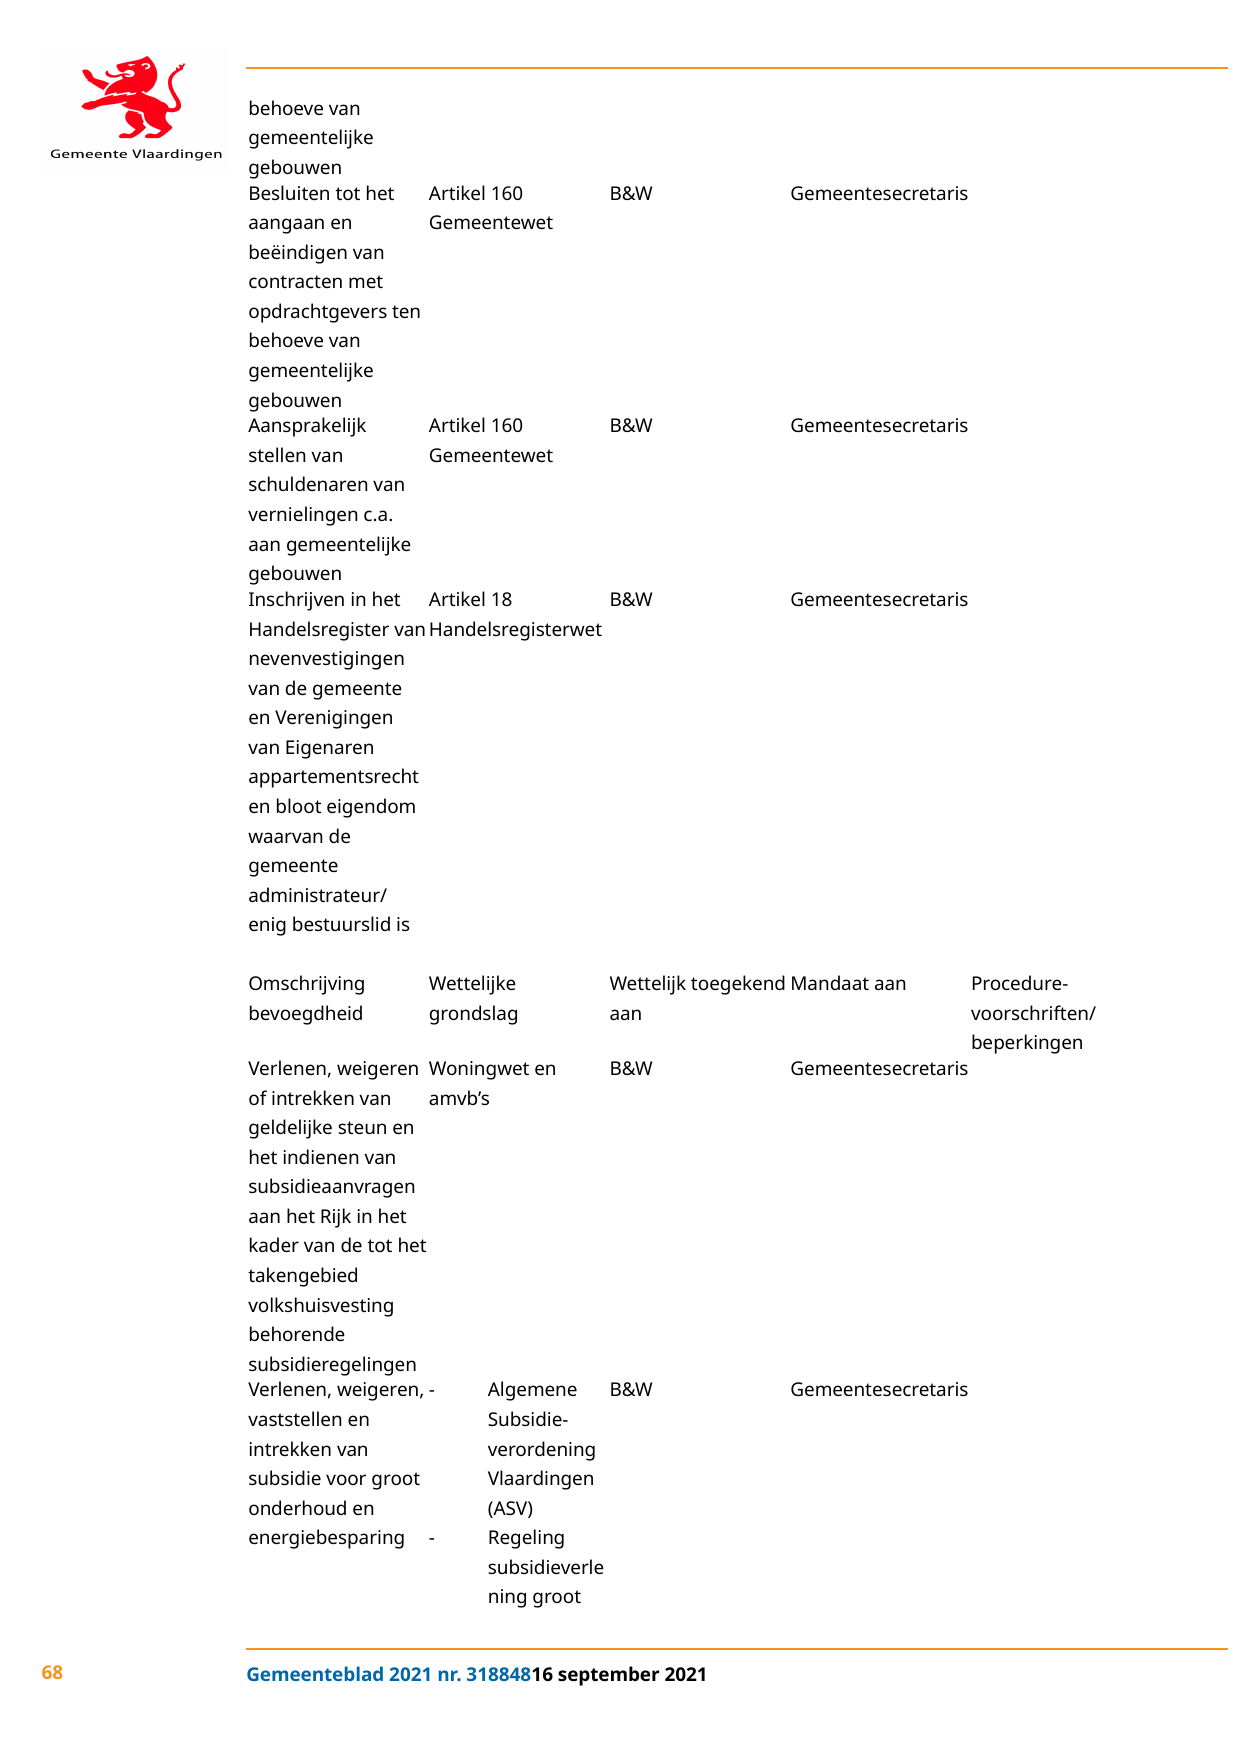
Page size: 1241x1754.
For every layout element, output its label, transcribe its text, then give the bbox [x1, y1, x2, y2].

table_cell [609, 95, 790, 180]
table_header Mandaat aan [790, 970, 971, 1055]
table_header Omschrijving bevoegdheid [248, 970, 429, 1055]
table_cell Gemeentesecretaris [790, 1055, 971, 1377]
table_cell Gemeentesecretaris [790, 413, 971, 586]
table_cell B&W [609, 180, 790, 412]
table_cell Artikel 18 Handelsregisterwet [429, 586, 609, 937]
table_cell [971, 180, 1152, 412]
table_cell Aansprakelijk stellen van schuldenaren van vernielingen c.a. aan gemeentelijke gebouwen [248, 413, 429, 586]
table_header Wettelijke grondslag [429, 970, 609, 1055]
table_cell Algemene Subsidie-verordening Vlaardingen (ASV) Regeling subsidieverlening groot [429, 1377, 609, 1609]
table_cell B&W [609, 586, 790, 937]
table_cell [790, 95, 971, 180]
table_cell Inschrijven in het Handelsregister van nevenvestigingen van de gemeente en Verenigingen van Eigenaren appartementsrechten bloot eigendom waarvan de gemeente administrateur/ enig bestuurslid is [248, 586, 429, 937]
table_cell [971, 1377, 1152, 1609]
table_cell Artikel 160 Gemeentewet [429, 180, 609, 412]
table_cell [971, 413, 1152, 586]
table_cell Artikel 160 Gemeentewet [429, 413, 609, 586]
table_cell behoeve van gemeentelijke gebouwen [248, 95, 429, 180]
table_cell Gemeentesecretaris [790, 180, 971, 412]
table_header Procedure-voorschriften/beperkingen [971, 970, 1152, 1055]
table_cell B&W [609, 1055, 790, 1377]
table_cell B&W [609, 1377, 790, 1609]
table_cell B&W [609, 413, 790, 586]
table_cell [971, 586, 1152, 937]
table_cell Gemeentesecretaris [790, 1377, 971, 1609]
table_cell Besluiten tot het aangaan en beëindigen van contracten met opdrachtgevers ten behoeve van gemeentelijke gebouwen [248, 180, 429, 412]
picture [41, 47, 231, 172]
table_cell [971, 95, 1152, 180]
table_cell Gemeentesecretaris [790, 586, 971, 937]
table_cell Verlenen, weigeren, vaststellen en intrekken van subsidie voor groot onderhoud en energiebesparing [248, 1377, 429, 1609]
table_cell [429, 95, 609, 180]
table_cell [971, 1055, 1152, 1377]
table_cell Woningwet en amvb’s [429, 1055, 609, 1377]
table_cell Verlenen, weigeren of intrekken van geldelijke steun en het indienen van subsidieaanvragen aan het Rijk in het kader van de tot het takengebied volkshuisvesting behorende subsidieregelingen [248, 1055, 429, 1377]
table_header Wettelijk toegekend aan [609, 970, 790, 1055]
